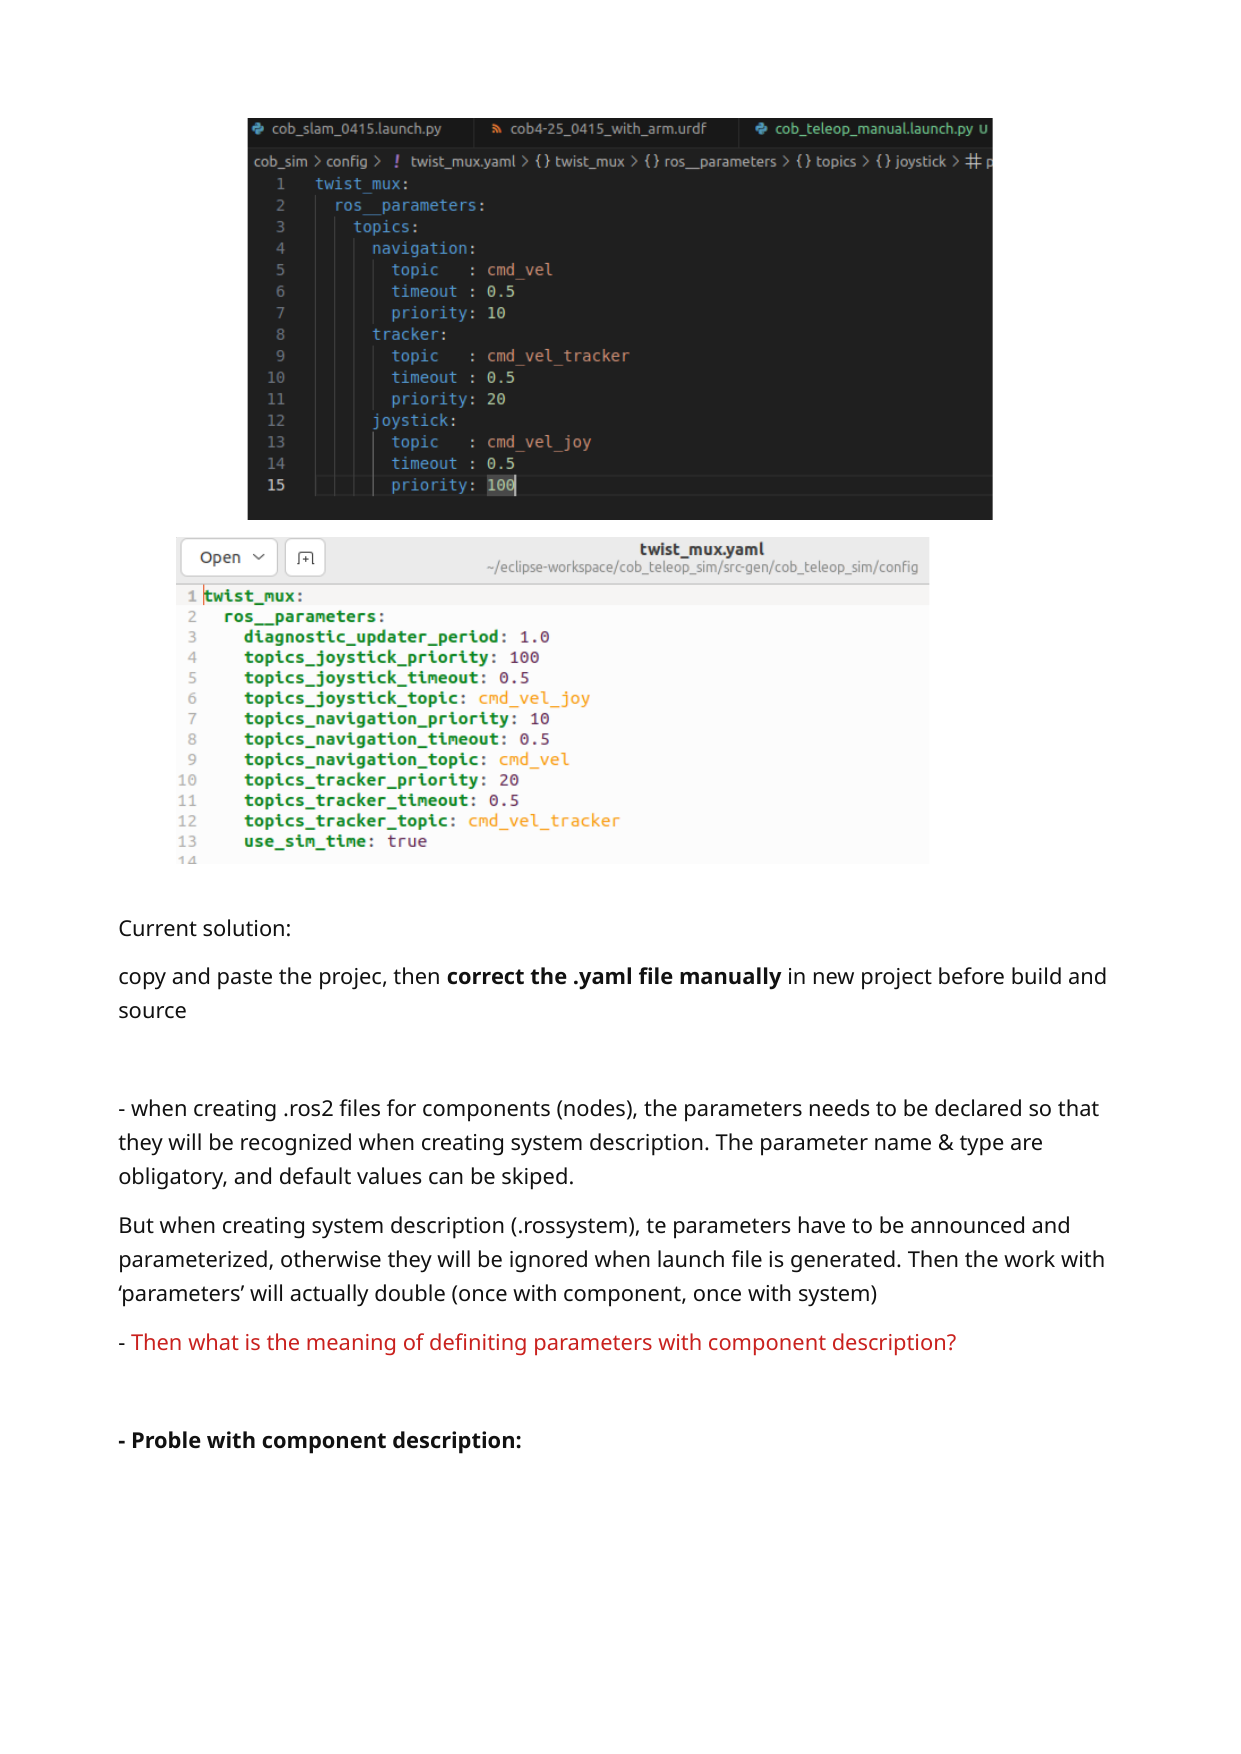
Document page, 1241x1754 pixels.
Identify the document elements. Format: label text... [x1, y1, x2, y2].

text - Then what is the meaning of definiting parameters with component description? [118, 1327, 1122, 1357]
text But when creating system description (.rossystem), te parameters have to be announced and parameterized, otherwise they will be ignored when launch file is generated. Then the work with ‘parameters’ will actually double (once with component, once with system) [118, 1210, 1122, 1308]
text - Proble with component description: [118, 1425, 1122, 1454]
text Current solution: [118, 913, 1122, 942]
text copy and paste the projec, then correct the .yaml file manually in new project before build and source [118, 961, 1122, 1025]
picture [176, 537, 930, 864]
picture [247, 118, 993, 520]
text - when creating .ros2 files for components (nodes), the parameters needs to be declared so that they will be recognized when creating system description. The parameter name & type are obligatory, and default values can be skiped. [118, 1093, 1122, 1191]
